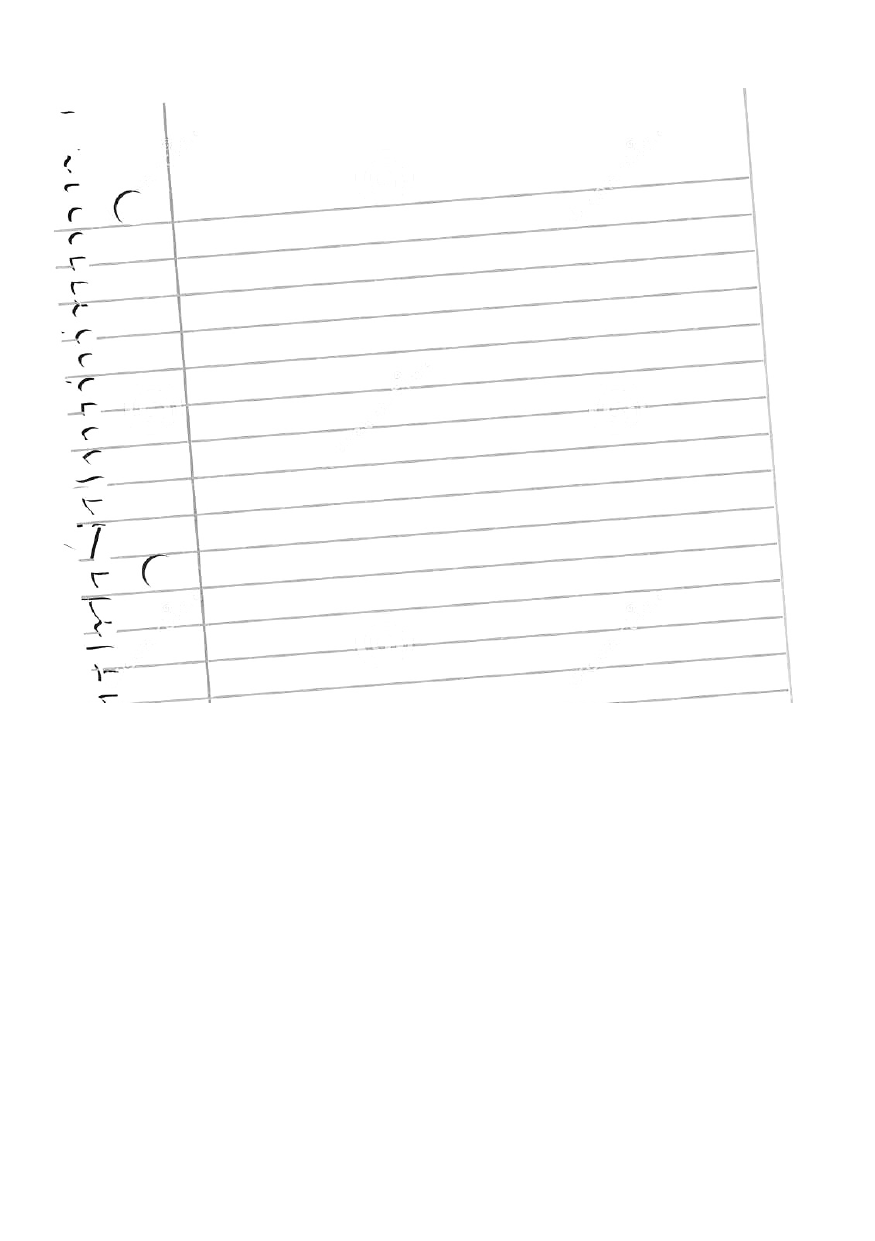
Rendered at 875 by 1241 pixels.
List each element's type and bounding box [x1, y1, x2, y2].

picture [37, 88, 807, 703]
